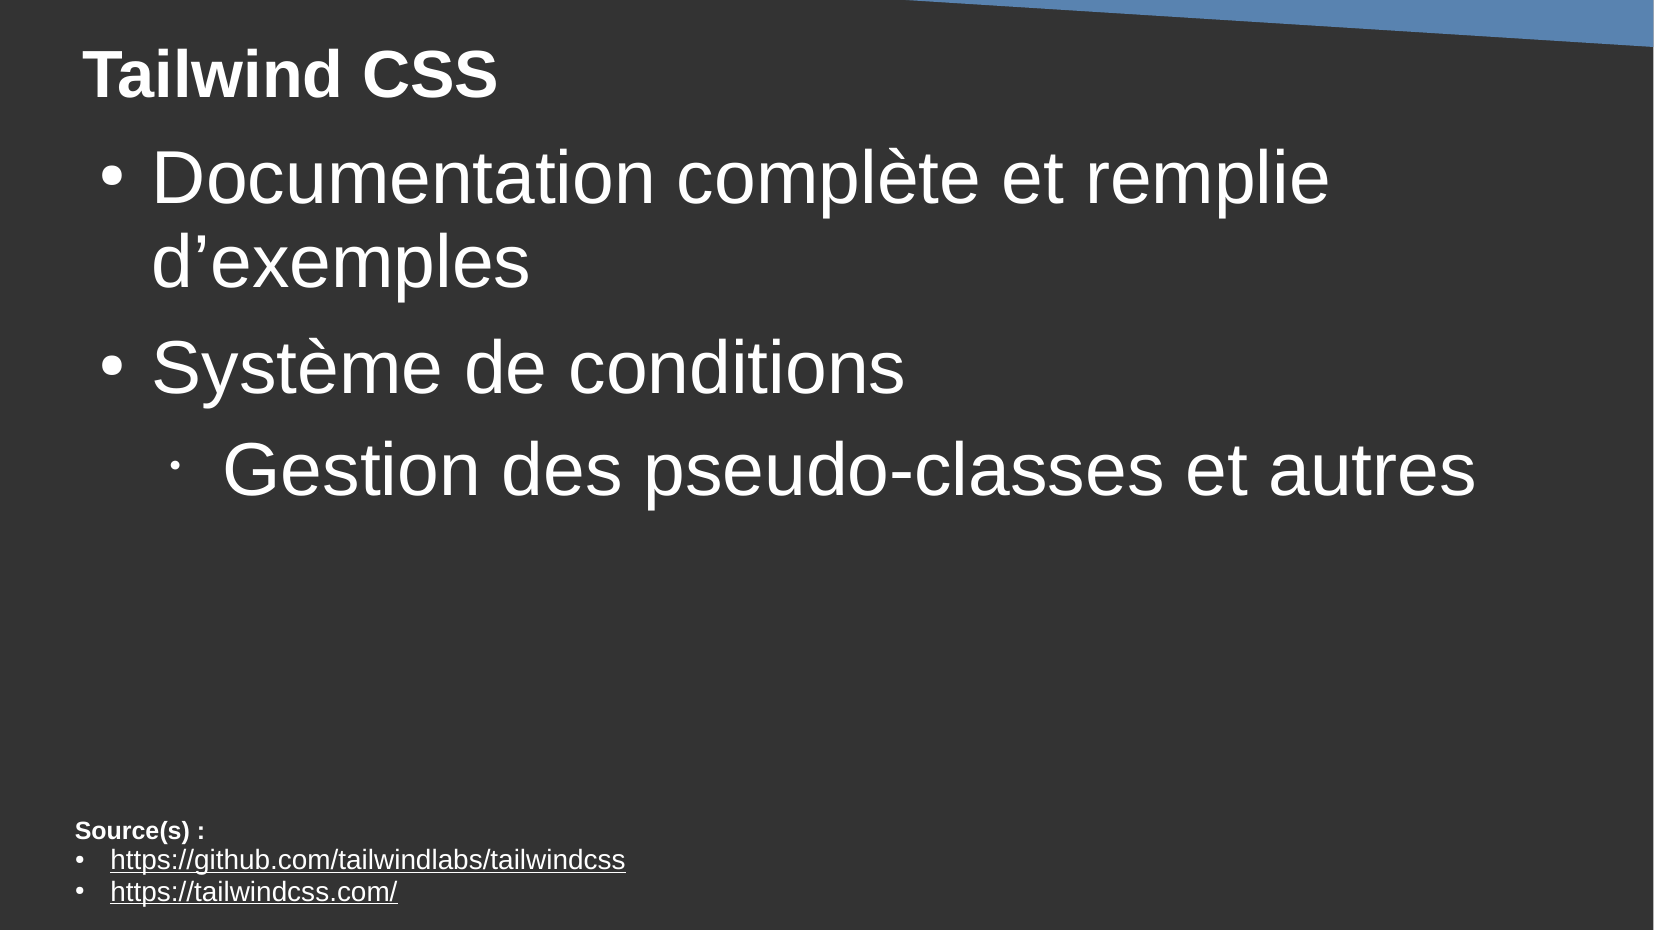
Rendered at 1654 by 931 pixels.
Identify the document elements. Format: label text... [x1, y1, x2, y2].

list Documentation complète et remplie d’exemples Système de conditions Gestion des pseudo-classes et autres [80, 135, 1620, 756]
text_box [905, 0, 1654, 48]
text_box Source(s) : https://github.com/tailwindlabs/tailwindcss https://tailwindcss.com/ [60, 809, 1583, 915]
title Tailwind CSS [82, 37, 1571, 114]
